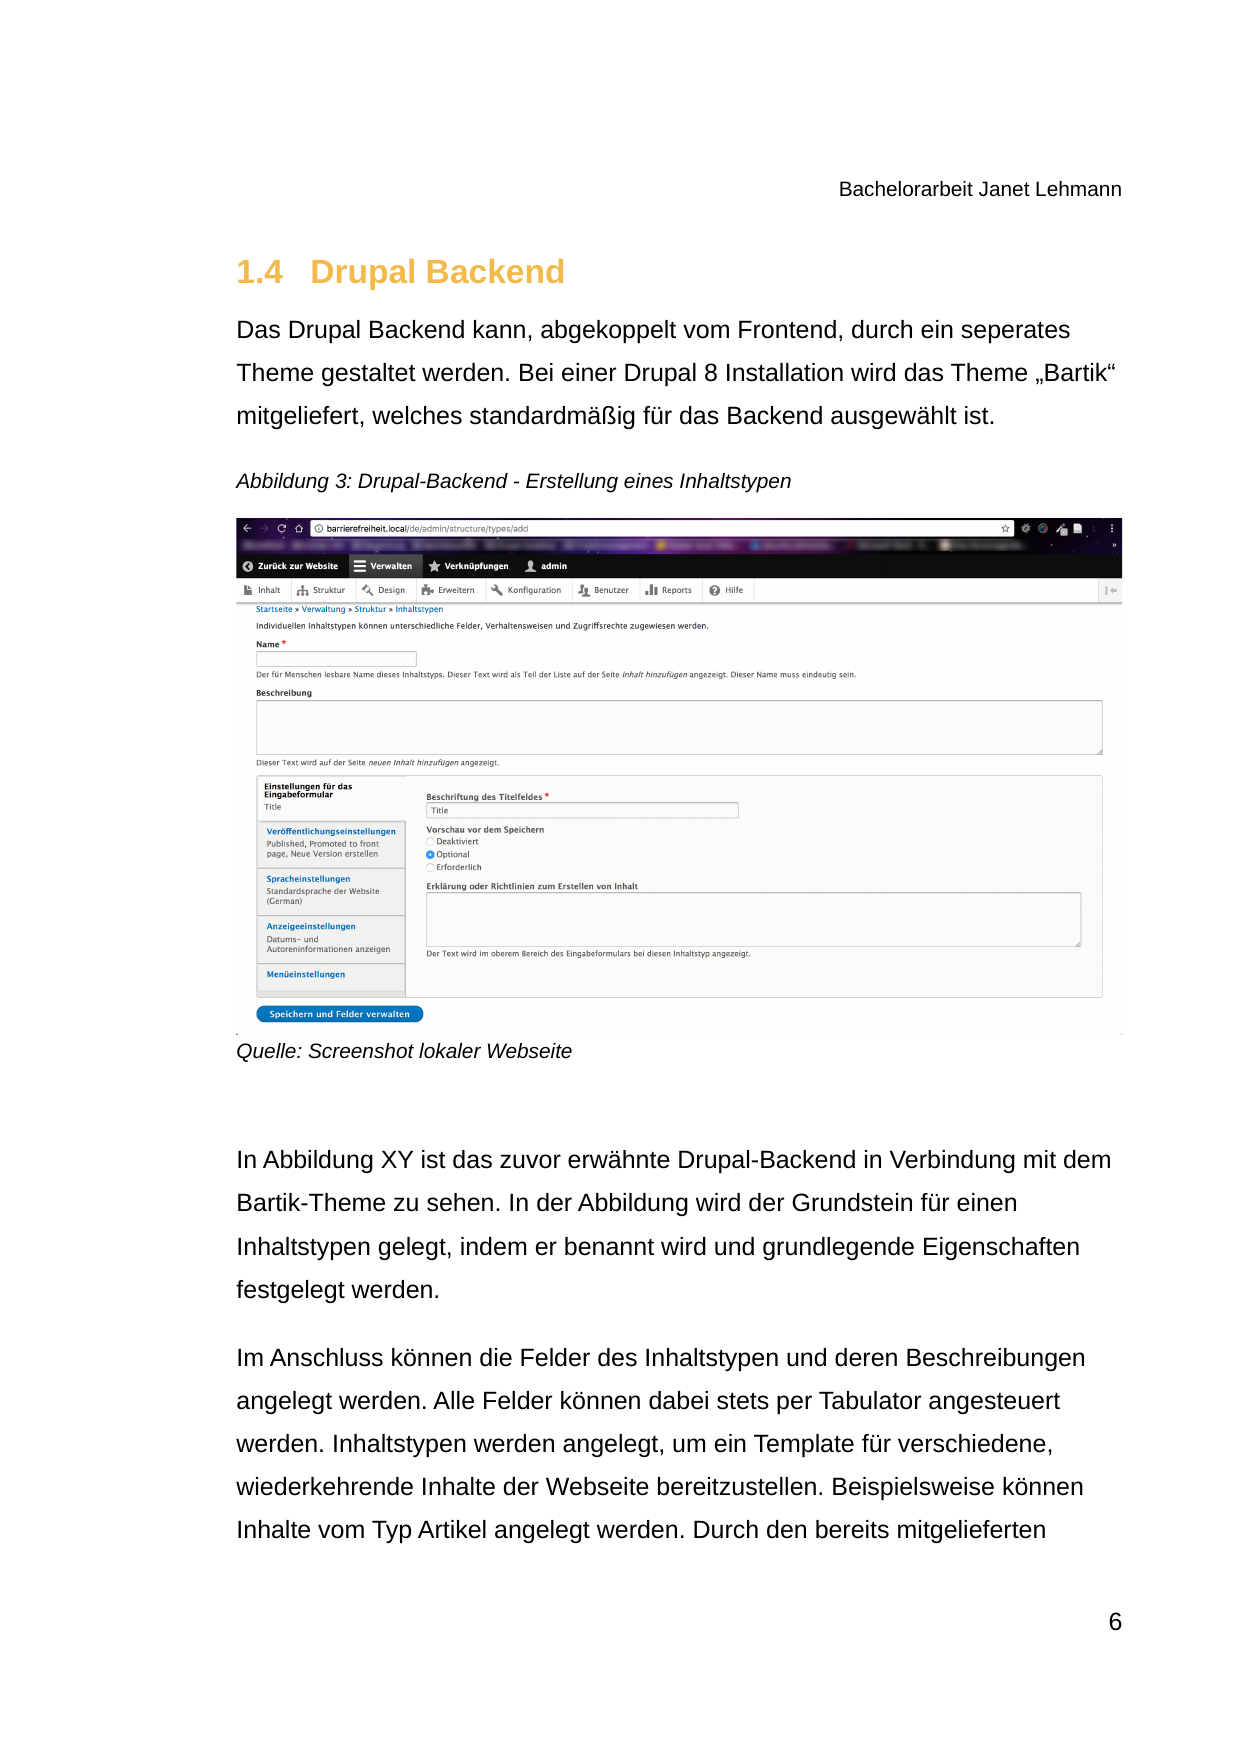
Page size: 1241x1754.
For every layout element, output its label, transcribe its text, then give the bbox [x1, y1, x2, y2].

picture [236, 518, 1123, 1035]
subtitle Drupal Backend [236, 251, 1122, 290]
text Das Drupal Backend kann, abgekoppelt vom Frontend, durch ein seperates Theme gestaltet werden. Bei einer Drupal 8 Installation wird das Theme „Bartik“ mitgeliefert, welches standardmäßig für das Backend ausgewählt ist. [236, 315, 1122, 430]
text Im Anschluss können die Felder des Inhaltstypen und deren Beschreibungen angelegt werden. Alle Felder können dabei stets per Tabulator angesteuert werden. Inhaltstypen werden angelegt, um ein Template für verschiedene, wiederkehrende Inhalte der Webseite bereitzustellen. Beispielsweise können Inhalte vom Typ Artikel angelegt werden. Durch den bereits mitgelieferten [236, 1342, 1122, 1544]
text Abbildung 3: Drupal-Backend - Erstellung eines Inhaltstypen [236, 469, 1122, 493]
text In Abbildung XY ist das zuvor erwähnte Drupal-Backend in Verbindung mit dem Bartik-Theme zu sehen. In der Abbildung wird der Grundstein für einen Inhaltstypen gelegt, indem er benannt wird und grundlegende Eigenschaften festgelegt werden. [236, 1145, 1122, 1303]
text Quelle: Screenshot lokaler Webseite [236, 1035, 1122, 1063]
